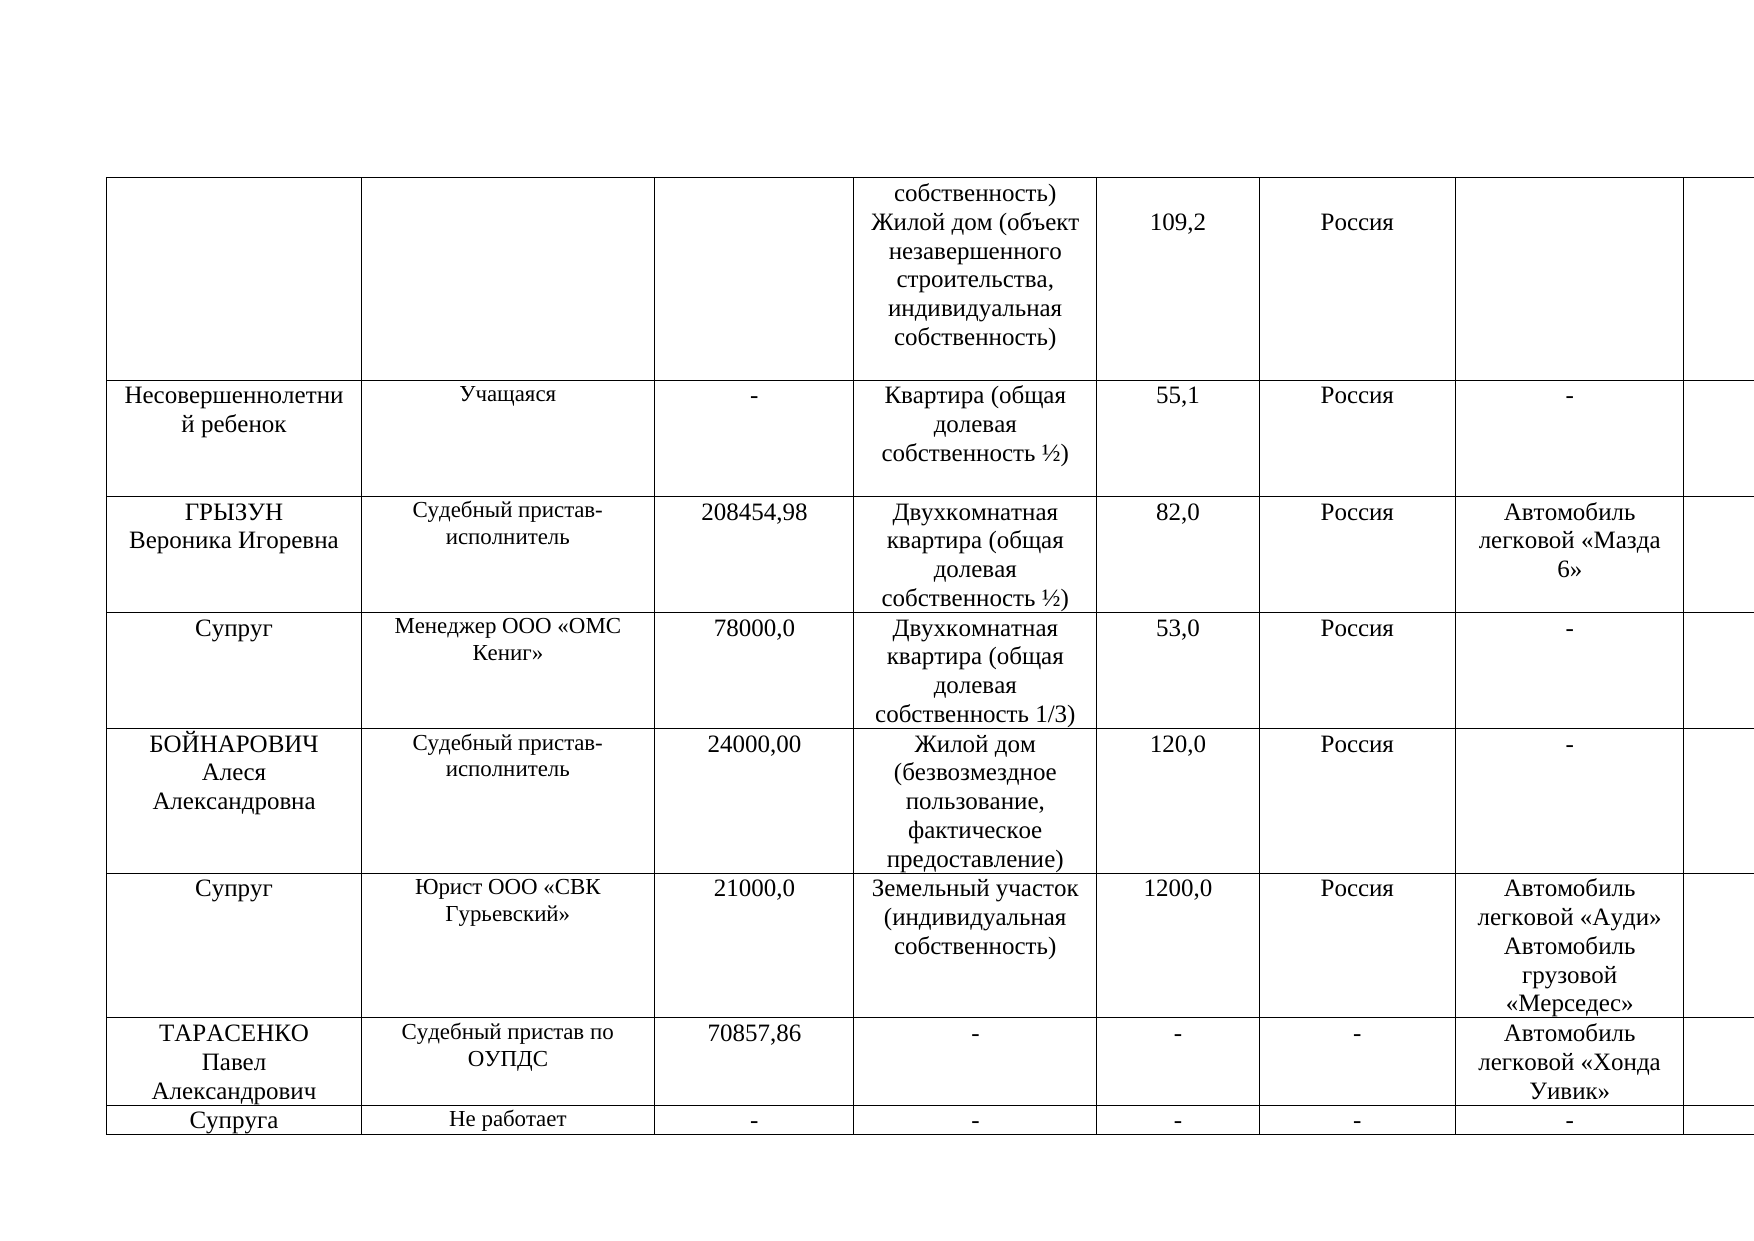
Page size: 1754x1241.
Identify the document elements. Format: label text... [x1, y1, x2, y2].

table_cell 21000,0 [655, 874, 853, 1017]
table_cell Супруг [107, 613, 361, 728]
table_cell [1684, 381, 1754, 496]
table_cell 70857,86 [655, 1018, 853, 1104]
table_cell Земельный участок (индивидуальная собственность) [854, 874, 1096, 1017]
table_cell - [1097, 1018, 1259, 1104]
table_cell Двухкомнатная квартира (общая долевая собственность 1/3) [854, 613, 1096, 728]
table_cell Квартира (общая долевая собственность ½) [854, 381, 1096, 496]
table_cell [1684, 1106, 1754, 1134]
table_cell 53,0 [1097, 613, 1259, 728]
table_cell [107, 178, 361, 379]
table_cell - [1456, 381, 1683, 496]
table_cell 109,2 [1097, 178, 1259, 379]
table_cell Россия [1260, 497, 1455, 612]
table_cell - [655, 381, 853, 496]
table_cell собственность) Жилой дом (объект незавершенного строительства, индивидуальная собственность) [854, 178, 1096, 379]
table_cell Супруга [107, 1106, 361, 1134]
table_cell - [1260, 1018, 1455, 1104]
table_cell 1200,0 [1097, 874, 1259, 1017]
table_cell Менеджер ООО «ОМС Кениг» [362, 613, 654, 728]
table_cell Россия [1260, 178, 1455, 379]
table_cell [1684, 613, 1754, 728]
table_cell Судебный пристав-исполнитель [362, 729, 654, 872]
table_cell Жилой дом (безвозмездное пользование, фактическое предоставление) [854, 729, 1096, 872]
table_cell [1684, 729, 1754, 872]
table_cell 120,0 [1097, 729, 1259, 872]
table_cell ТАРАСЕНКО Павел Александрович [107, 1018, 361, 1104]
table_cell [1684, 1018, 1754, 1104]
table_cell БОЙНАРОВИЧ Алеся Александровна [107, 729, 361, 872]
table_cell - [854, 1018, 1096, 1104]
table_cell 24000,00 [655, 729, 853, 872]
table_cell Автомобиль легковой «Ауди» Автомобиль грузовой «Мерседес» [1456, 874, 1683, 1017]
table_cell 55,1 [1097, 381, 1259, 496]
table_cell [1684, 874, 1754, 1017]
table_cell [655, 178, 853, 379]
table_cell Судебный пристав по ОУПДС [362, 1018, 654, 1104]
table_cell - [1456, 613, 1683, 728]
table_cell Не работает [362, 1106, 654, 1134]
table_cell Россия [1260, 874, 1455, 1017]
table_cell 78000,0 [655, 613, 853, 728]
table_cell - [1097, 1106, 1259, 1134]
table_cell Учащаяся [362, 381, 654, 496]
table_cell [1684, 497, 1754, 612]
table_cell Россия [1260, 381, 1455, 496]
table_cell - [1456, 729, 1683, 872]
table_cell Несовершеннолетний ребенок [107, 381, 361, 496]
table_cell - [1456, 1106, 1683, 1134]
table_cell ГРЫЗУН Вероника Игоревна [107, 497, 361, 612]
table_cell - [1260, 1106, 1455, 1134]
table_cell Супруг [107, 874, 361, 1017]
table_cell Двухкомнатная квартира (общая долевая собственность ½) [854, 497, 1096, 612]
table_cell Россия [1260, 729, 1455, 872]
table_cell 208454,98 [655, 497, 853, 612]
table_cell [1684, 178, 1754, 379]
table_cell Судебный пристав-исполнитель [362, 497, 654, 612]
table_cell - [1456, 178, 1683, 379]
table_cell - [655, 1106, 853, 1134]
table_cell Юрист ООО «СВК Гурьевский» [362, 874, 654, 1017]
table_cell - [854, 1106, 1096, 1134]
table_cell Автомобиль легковой «Хонда Уивик» [1456, 1018, 1683, 1104]
table_cell Автомобиль легковой «Мазда 6» [1456, 497, 1683, 612]
table_cell Россия [1260, 613, 1455, 728]
table_cell 82,0 [1097, 497, 1259, 612]
table_cell [362, 178, 654, 379]
